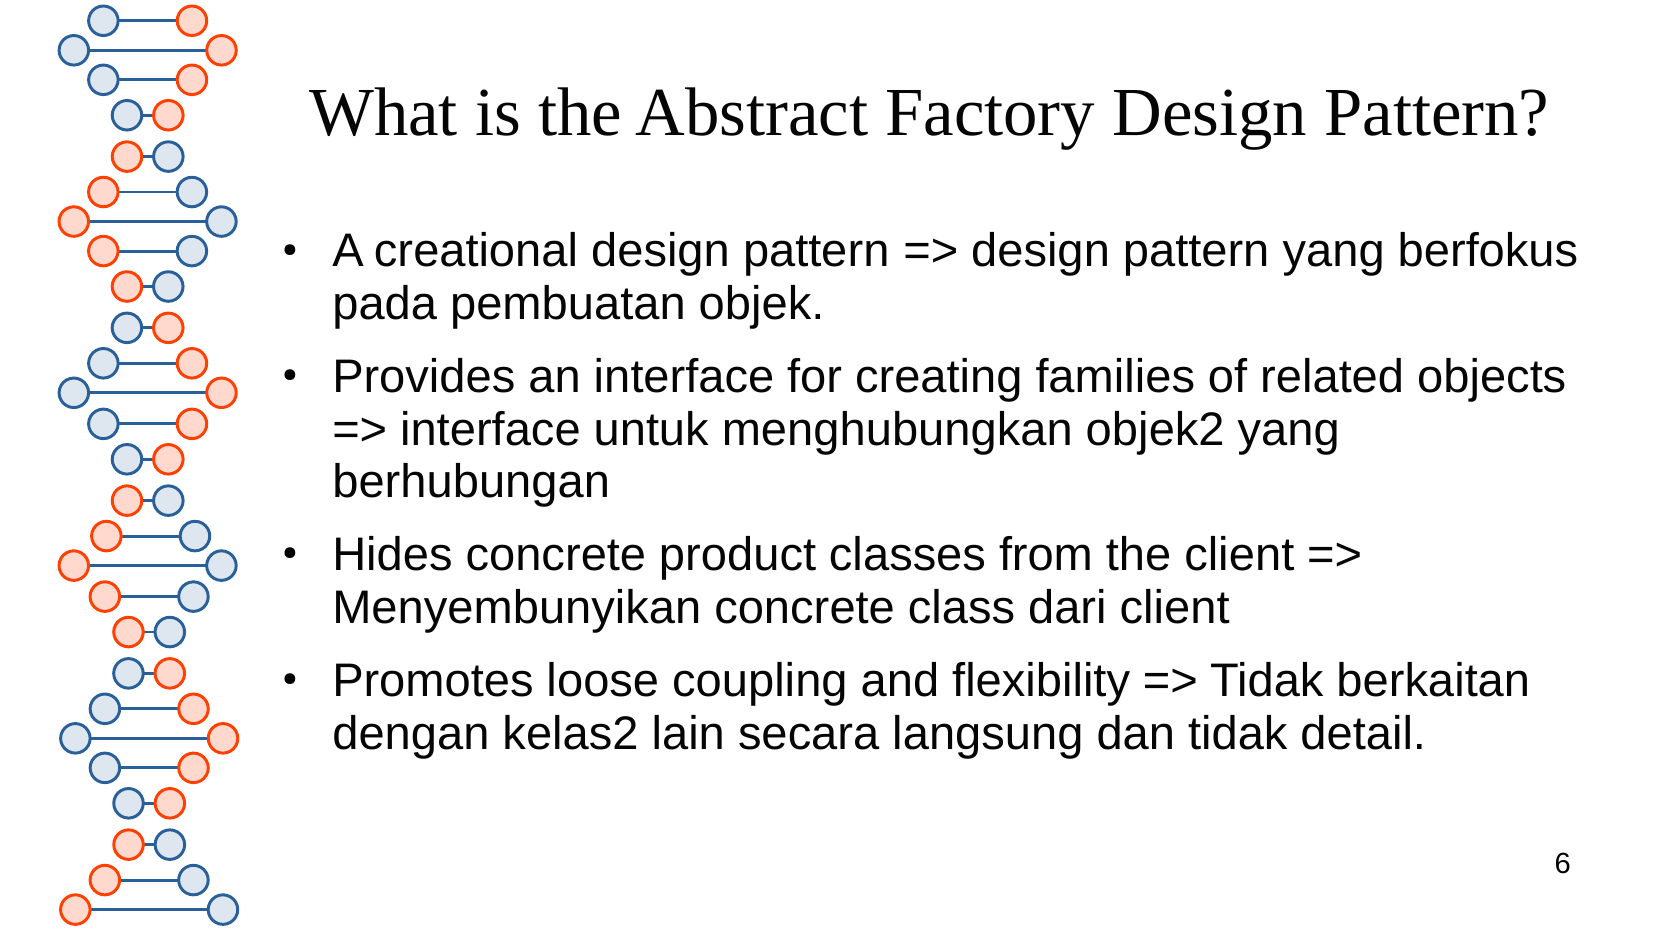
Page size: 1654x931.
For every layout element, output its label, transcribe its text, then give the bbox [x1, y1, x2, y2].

list A creational design pattern => design pattern yang berfokus pada pembuatan objek. Provides an interface for creating families of related objects => interface untuk menghubungkan objek2 yang berhubungan Hides concrete product classes from the client => Menyembunyikan concrete class dari client Promotes loose coupling and flexibility => Tidak berkaitan dengan kelas2 lain secara langsung dan tidak detail. [265, 224, 1595, 764]
title What is the Abstract Factory Design Pattern? [265, 35, 1595, 189]
